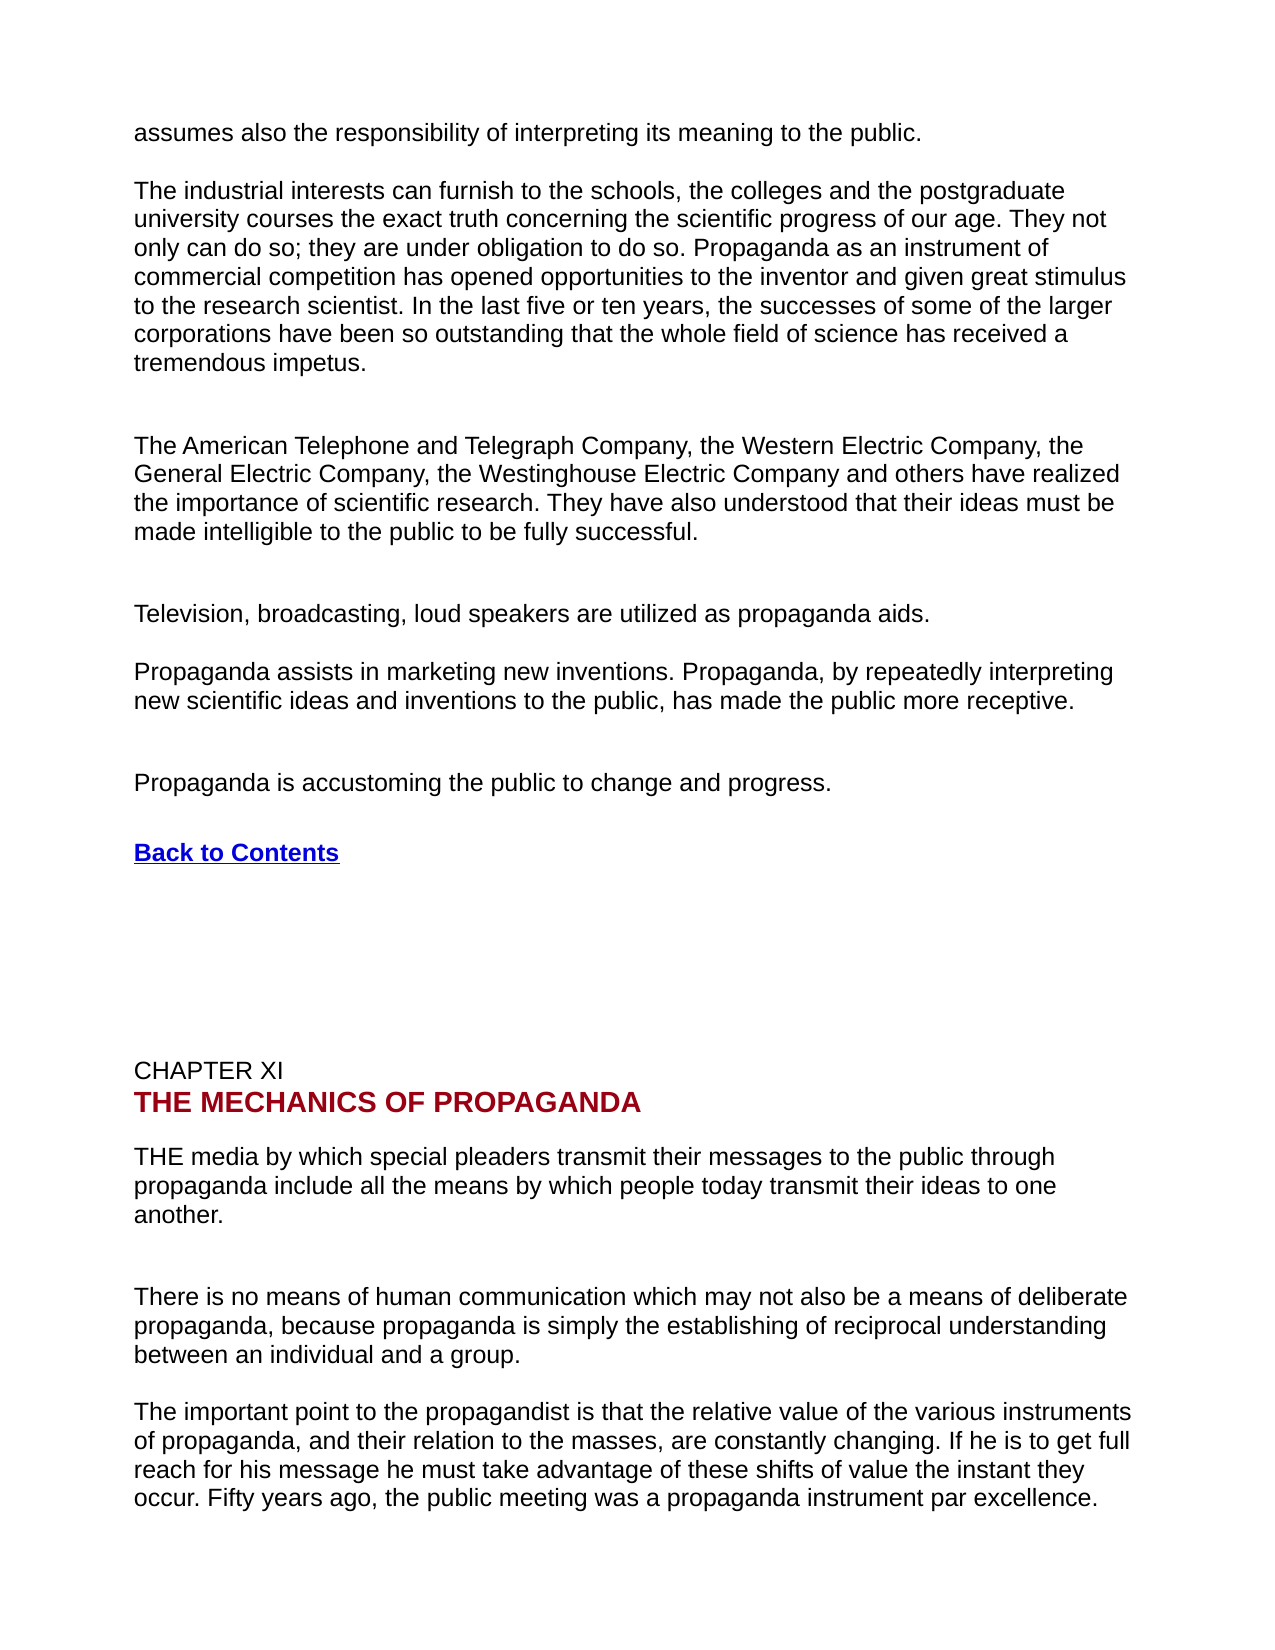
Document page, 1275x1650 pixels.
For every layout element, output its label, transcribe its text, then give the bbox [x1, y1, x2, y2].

text There is no means of human communication which may not also be a means of deliberate propaganda, because propaganda is simply the establishing of reciprocal understanding between an individual and a group. The important point to the propagandist is that the relative value of the various instruments of propaganda, and their relation to the masses, are constantly changing. If he is to get full reach for his message he must take advantage of these shifts of value the instant they occur. Fifty years ago, the public meeting was a propaganda instrument par excellence. [134, 1282, 1147, 1512]
text assumes also the responsibility of interpreting its meaning to the public. The industrial interests can furnish to the schools, the colleges and the postgraduate university courses the exact truth concerning the scientific progress of our age. They not only can do so; they are under obligation to do so. Propaganda as an instrument of commercial competition has opened opportunities to the inventor and given great stimulus to the research scientist. In the last five or ten years, the successes of some of the larger corporations have been so outstanding that the whole field of science has received a tremendous impetus. [134, 118, 1147, 377]
text Television, broadcasting, loud speakers are utilized as propaganda aids. Propaganda assists in marketing new inventions. Propaganda, by repeatedly interpreting new scientific ideas and inventions to the public, has made the public more receptive. [134, 599, 1147, 714]
text CHAPTER XI THE MECHANICS OF PROPAGANDA THE media by which special pleaders transmit their messages to the public through propaganda include all the means by which people today transmit their ideas to one another. [134, 1032, 1147, 1228]
text Back to Contents [134, 838, 1147, 896]
text The American Telephone and Telegraph Company, the Western Electric Company, the General Electric Company, the Westinghouse Electric Company and others have realized the importance of scientific research. They have also understood that their ideas must be made intelligible to the public to be fully successful. [134, 431, 1147, 546]
text Propaganda is accustoming the public to change and progress. [134, 768, 1147, 826]
